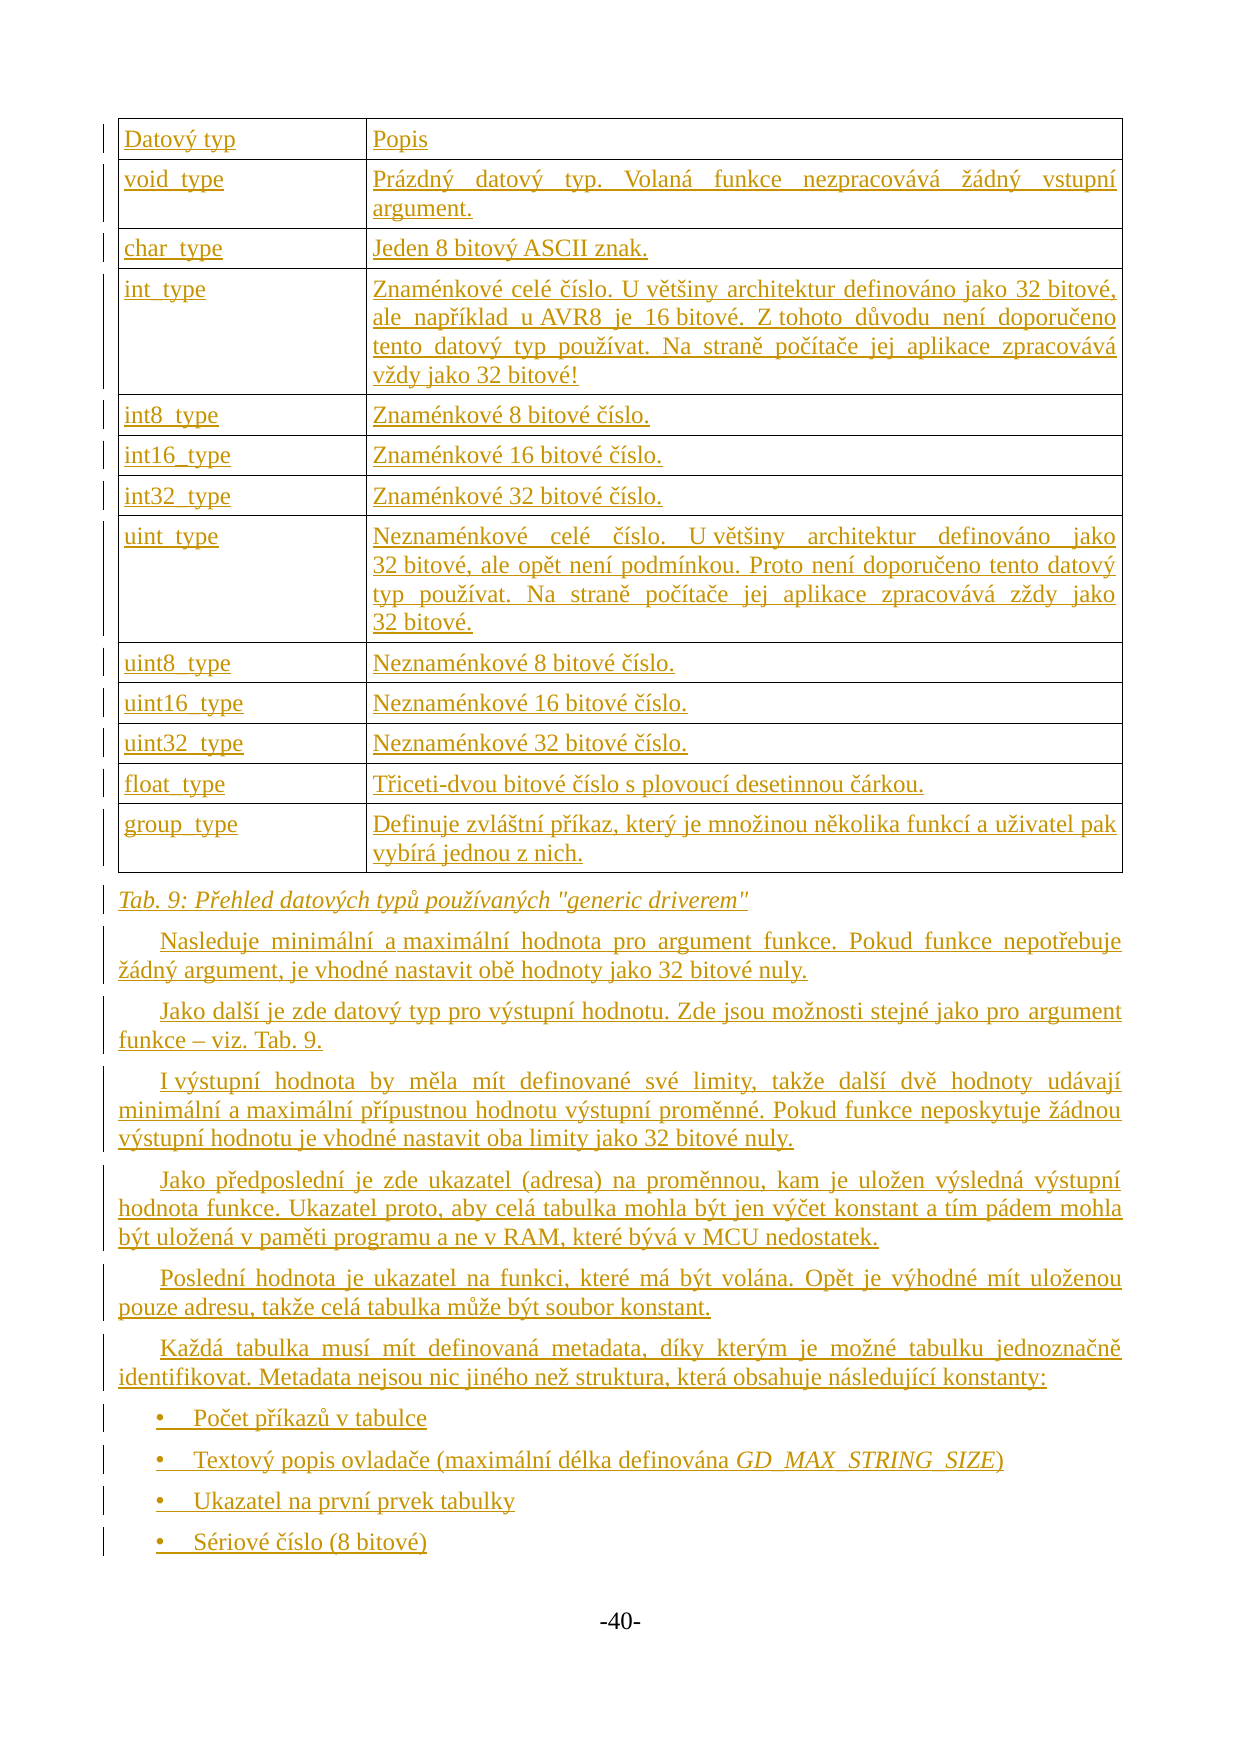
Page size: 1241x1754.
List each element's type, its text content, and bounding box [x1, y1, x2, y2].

text Jako další je zde datový typ pro výstupní hodnotu. Zde jsou možnosti stejné jako pro argument funkce – viz. Tab. 9. [118, 996, 1122, 1053]
text Jako předposlední je zde ukazatel (adresa) na proměnnou, kam je uložen výsledná výstupní hodnota funkce. Ukazatel proto, aby celá tabulka mohla být jen výčet konstant a tím pádem mohla [118, 1165, 1122, 1218]
table_cell Znaménkové 16 bitové číslo. [367, 436, 1122, 475]
table_cell uint_type [119, 516, 366, 642]
table_cell int_type [119, 269, 366, 394]
table_cell Neznaménkové 8 bitové číslo. [367, 643, 1122, 682]
list Ukazatel na první prvek tabulky [156, 1486, 1122, 1515]
list Počet příkazů v tabulce [156, 1403, 1122, 1432]
table_cell uint8_type [119, 643, 366, 682]
text být uložená v paměti programu a ne v RAM, které bývá v MCU nedostatek. [118, 1220, 1122, 1251]
table_cell int8_type [119, 395, 366, 435]
table_cell Neznaménkové 16 bitové číslo. [367, 683, 1122, 722]
table_cell int16_type [119, 436, 366, 475]
text Nasleduje minimální a maximální hodnota pro argument funkce. Pokud funkce nepotřebuje žádný argument, je vhodné nastavit obě hodnoty jako 32 bitové nuly. [118, 926, 1122, 983]
table_cell void_type [119, 160, 366, 227]
table_cell uint16_type [119, 683, 366, 722]
text Poslední hodnota je ukazatel na funkci, které má být volána. Opět je výhodné mít uloženou pouze adresu, takže celá tabulka může být soubor konstant. [118, 1263, 1122, 1321]
table_cell char_type [119, 229, 366, 268]
text I výstupní hodnota by měla mít definované své limity, takže další dvě hodnoty udávají minimální a maximální přípustnou hodnotu výstupní proměnné. Pokud funkce neposkytuje žádnou [118, 1066, 1122, 1120]
table_cell Znaménkové celé číslo. U většiny architektur definováno jako 32 bitové, ale například u AVR8 je 16 bitové. Z tohoto důvodu není doporučeno tento datový typ používat. Na straně počítače jej aplikace zpracovává vždy jako 32 bitové! [367, 269, 1122, 394]
table_header Popis [367, 119, 1122, 158]
table_cell Definuje zvláštní příkaz, který je množinou několika funkcí a uživatel pak vybírá jednou z nich. [367, 804, 1122, 872]
table_cell Znaménkové 32 bitové číslo. [367, 476, 1122, 515]
table_cell Prázdný datový typ. Volaná funkce nezpracovává žádný vstupní argument. [367, 160, 1122, 227]
table_cell Neznaménkové celé číslo. U většiny architektur definováno jako 32 bitové, ale opět není podmínkou. Proto není doporučeno tento datový typ používat. Na straně počítače jej aplikace zpracovává zždy jako 32 bitové. [367, 516, 1122, 642]
text výstupní hodnotu je vhodné nastavit oba limity jako 32 bitové nuly. [118, 1121, 1122, 1152]
table_cell float_type [119, 764, 366, 803]
table_cell group_type [119, 804, 366, 872]
table_cell Znaménkové 8 bitové číslo. [367, 395, 1122, 435]
table_cell Neznaménkové 32 bitové číslo. [367, 724, 1122, 763]
list Textový popis ovladače (maximální délka definována GD_MAX_STRING_SIZE) [156, 1445, 1122, 1473]
table_cell uint32_type [119, 724, 366, 763]
table_cell Jeden 8 bitový ASCII znak. [367, 229, 1122, 268]
list Sériové číslo (8 bitové) [156, 1527, 1122, 1556]
table_cell int32_type [119, 476, 366, 515]
table_header Datový typ [119, 119, 366, 158]
table_cell Třiceti-dvou bitové číslo s plovoucí desetinnou čárkou. [367, 764, 1122, 803]
text Každá tabulka musí mít definovaná metadata, díky kterým je možné tabulku jednoznačně identifikovat. Metadata nejsou nic jiného než struktura, která obsahuje následující konstanty: [118, 1333, 1122, 1391]
text Tab. 9: Přehled datových typů používaných "generic driverem" [118, 885, 1122, 913]
